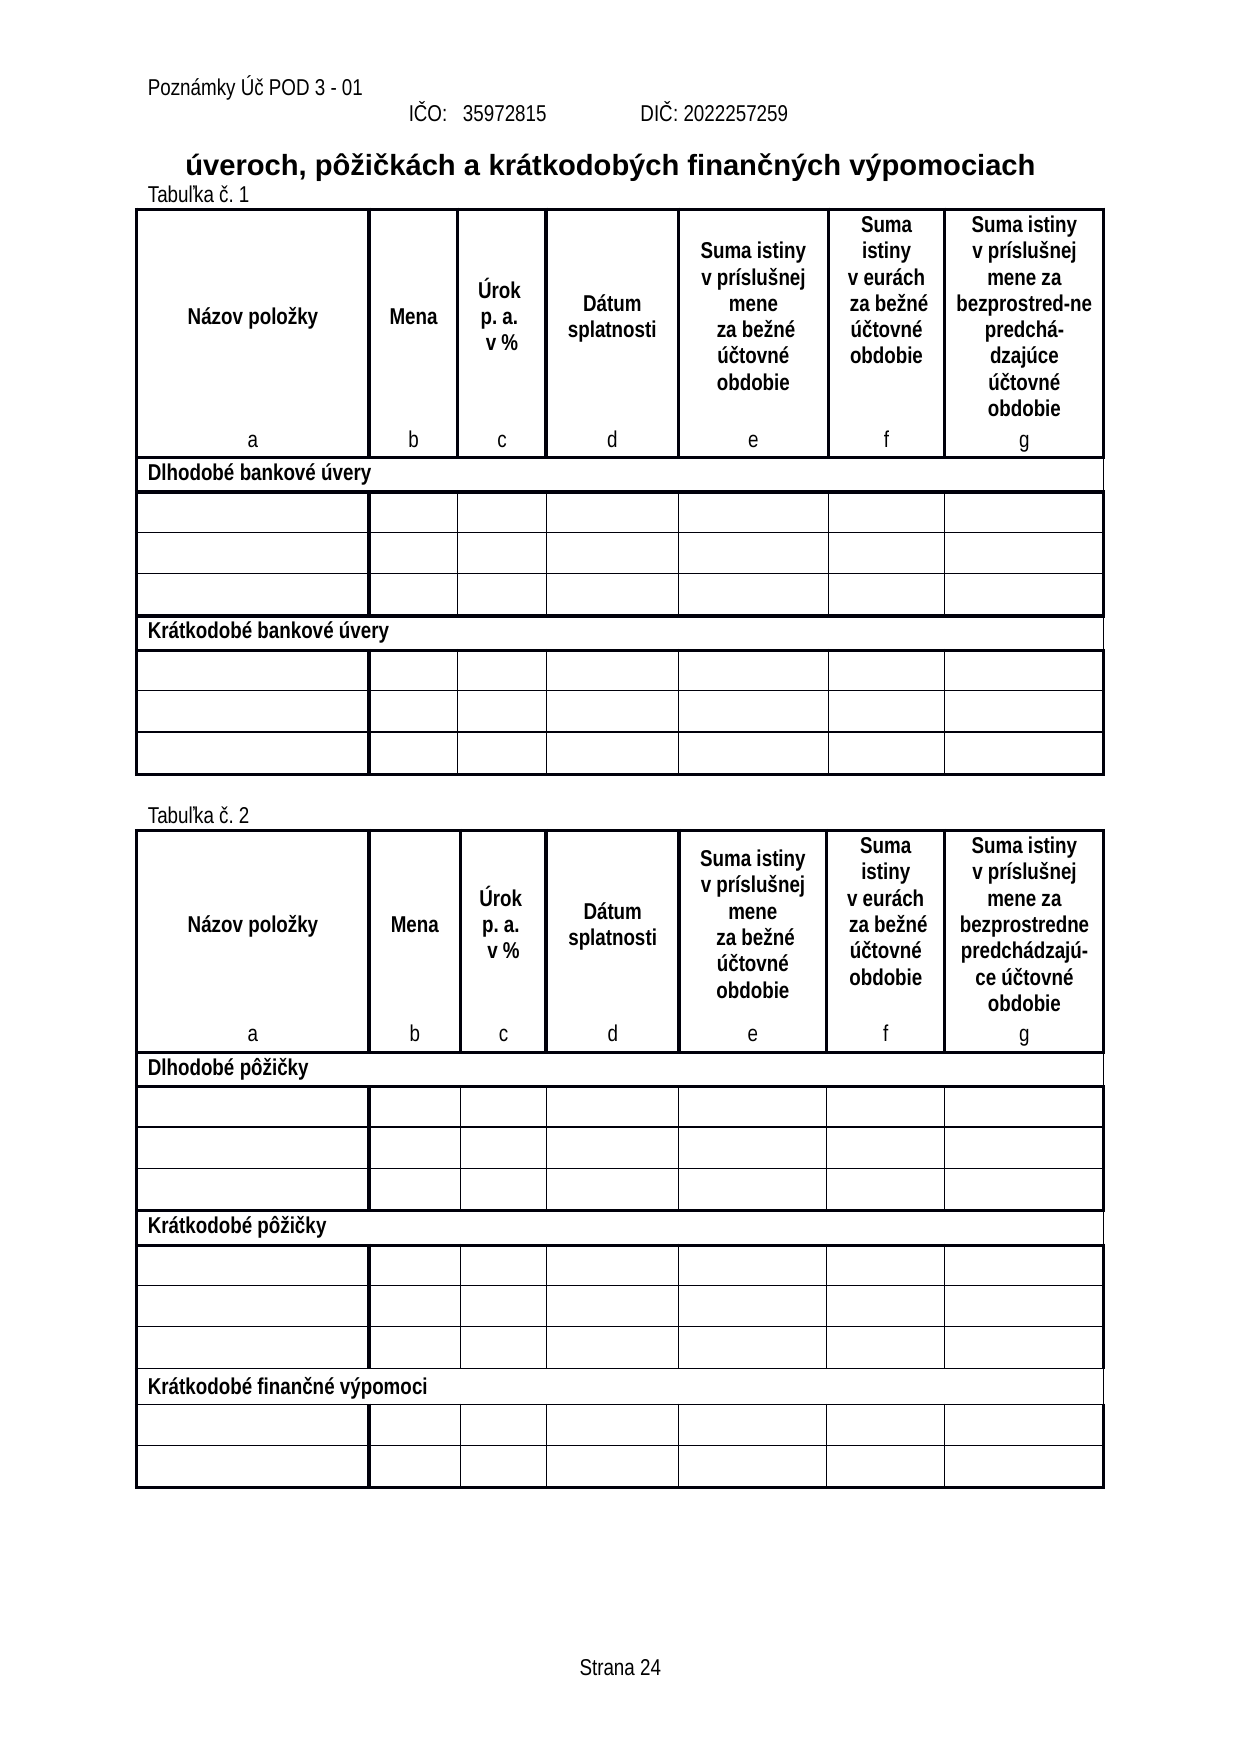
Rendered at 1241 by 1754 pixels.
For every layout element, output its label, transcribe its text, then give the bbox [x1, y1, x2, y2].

table_cell [827, 1327, 944, 1367]
table_header Dátum splatnosti [548, 832, 677, 1016]
table_cell [371, 1446, 460, 1486]
table_cell [679, 1405, 826, 1445]
table_cell [371, 1088, 460, 1126]
table_cell [138, 1446, 367, 1486]
table_cell Krátkodobé bankové úvery [138, 618, 1103, 649]
table_cell [138, 494, 367, 532]
table_cell [829, 533, 944, 573]
table_cell c [459, 422, 544, 456]
table_cell [371, 1405, 460, 1445]
table_header Suma istiny v príslušnej mene za bezprostredne predchádzajú-ce účtovné obdobie [946, 832, 1102, 1016]
table_header Mena [371, 832, 459, 1016]
table_cell b [371, 422, 456, 456]
table_cell e [680, 422, 827, 456]
table_cell [458, 733, 546, 773]
table_cell [679, 1128, 826, 1168]
table_cell [371, 574, 457, 614]
table_cell a [138, 1016, 367, 1051]
table_cell [138, 733, 367, 773]
table_cell [547, 1286, 678, 1326]
table_cell [829, 733, 944, 773]
table_cell Krátkodobé pôžičky [138, 1212, 1103, 1243]
table_cell [679, 1247, 826, 1285]
table_cell [371, 1169, 460, 1209]
table_cell c [462, 1016, 544, 1051]
text Tabuľka č. 2 [148, 802, 1092, 829]
table_cell [371, 733, 457, 773]
table_cell [827, 1088, 944, 1126]
table_cell [827, 1169, 944, 1209]
table_header Suma istiny v príslušnej mene za bežné účtovné obdobie [680, 211, 827, 422]
table_cell [458, 494, 546, 532]
table_cell [679, 1446, 826, 1486]
table_cell [547, 574, 678, 614]
table_cell [547, 1169, 678, 1209]
table_cell [827, 1128, 944, 1168]
table_cell [461, 1247, 546, 1285]
table_cell [679, 1088, 826, 1126]
table_cell [827, 1247, 944, 1285]
table_cell [827, 1286, 944, 1326]
table_cell [547, 1128, 678, 1168]
table_cell [829, 691, 944, 731]
table_cell [945, 1128, 1102, 1168]
table_cell [945, 1327, 1102, 1367]
table_header Suma istiny v eurách za bežné účtovné obdobie [830, 211, 943, 422]
table_cell [679, 1327, 826, 1367]
table_cell [547, 1247, 678, 1285]
table_cell [461, 1405, 546, 1445]
table_cell [547, 691, 678, 731]
table_cell [945, 691, 1102, 731]
table_cell d [548, 1016, 677, 1051]
table_cell [371, 533, 457, 573]
table_cell [371, 652, 457, 690]
table_cell [679, 691, 828, 731]
table_cell g [946, 422, 1102, 456]
table_cell [371, 494, 457, 532]
table_header Názov položky [138, 211, 367, 422]
table_cell [679, 733, 828, 773]
table_cell Dlhodobé bankové úvery [138, 459, 1103, 490]
table_cell f [828, 1016, 943, 1051]
table_cell [945, 494, 1102, 532]
table_cell [371, 1247, 460, 1285]
table_cell b [371, 1016, 459, 1051]
table_cell [371, 691, 457, 731]
table_cell [679, 1169, 826, 1209]
table_cell [945, 1169, 1102, 1209]
table_cell [945, 533, 1102, 573]
table_header Suma istiny v príslušnej mene za bezprostred-ne predchá-dzajúce účtovné obdobie [946, 211, 1102, 422]
table_cell [945, 733, 1102, 773]
table_cell [679, 1286, 826, 1326]
table_cell [138, 1128, 367, 1168]
table_cell [827, 1405, 944, 1445]
table_cell [138, 533, 367, 573]
table_cell [547, 733, 678, 773]
table_header Suma istiny v príslušnej mene za bežné účtovné obdobie [681, 832, 825, 1016]
table_cell [945, 1286, 1102, 1326]
table_cell g [946, 1016, 1102, 1051]
table_header Úrok p. a. v % [459, 211, 544, 422]
table_cell [138, 1169, 367, 1209]
table_header Mena [371, 211, 456, 422]
title úveroch, pôžičkách a krátkodobých finančných výpomociach [148, 148, 1092, 181]
table_cell [138, 691, 367, 731]
table_cell [461, 1169, 546, 1209]
table_cell [371, 1128, 460, 1168]
table_cell Dlhodobé pôžičky [138, 1054, 1103, 1085]
table_cell [945, 1446, 1102, 1486]
table_cell [679, 494, 828, 532]
table_cell [547, 1088, 678, 1126]
table_cell Krátkodobé finančné výpomoci [138, 1369, 1103, 1403]
table_cell [371, 1327, 460, 1367]
table_cell [138, 1247, 367, 1285]
table_cell [945, 1247, 1102, 1285]
table_cell [458, 574, 546, 614]
table_cell [945, 1088, 1102, 1126]
table_header Suma istiny v eurách za bežné účtovné obdobie [828, 832, 943, 1016]
table_cell [138, 1405, 367, 1445]
table_header Dátum splatnosti [548, 211, 677, 422]
table_cell e [681, 1016, 825, 1051]
table_cell [461, 1128, 546, 1168]
table_cell [679, 574, 828, 614]
table_cell [547, 652, 678, 690]
table_cell [829, 574, 944, 614]
table_cell [547, 1327, 678, 1367]
table_cell [547, 1405, 678, 1445]
table_cell [138, 652, 367, 690]
table_cell [827, 1446, 944, 1486]
text Tabuľka č. 1 [148, 181, 1092, 208]
table_cell [461, 1286, 546, 1326]
table_cell [945, 652, 1102, 690]
table_cell [461, 1088, 546, 1126]
table_cell [138, 574, 367, 614]
table_cell [945, 574, 1102, 614]
table_cell d [548, 422, 677, 456]
table_cell [461, 1327, 546, 1367]
table_cell [458, 533, 546, 573]
table_header Úrok p. a. v % [462, 832, 544, 1016]
table_cell [829, 494, 944, 532]
table_cell [547, 494, 678, 532]
table_cell [138, 1286, 367, 1326]
table_cell [458, 652, 546, 690]
table_cell [829, 652, 944, 690]
table_cell [679, 533, 828, 573]
table_cell [945, 1405, 1102, 1445]
table_cell [371, 1286, 460, 1326]
table_cell [547, 533, 678, 573]
table_cell [679, 652, 828, 690]
table_cell [461, 1446, 546, 1486]
table_cell [138, 1327, 367, 1367]
table_cell [547, 1446, 678, 1486]
table_cell a [138, 422, 367, 456]
table_cell [458, 691, 546, 731]
table_header Názov položky [138, 832, 367, 1016]
table_cell f [830, 422, 943, 456]
table_cell [138, 1088, 367, 1126]
